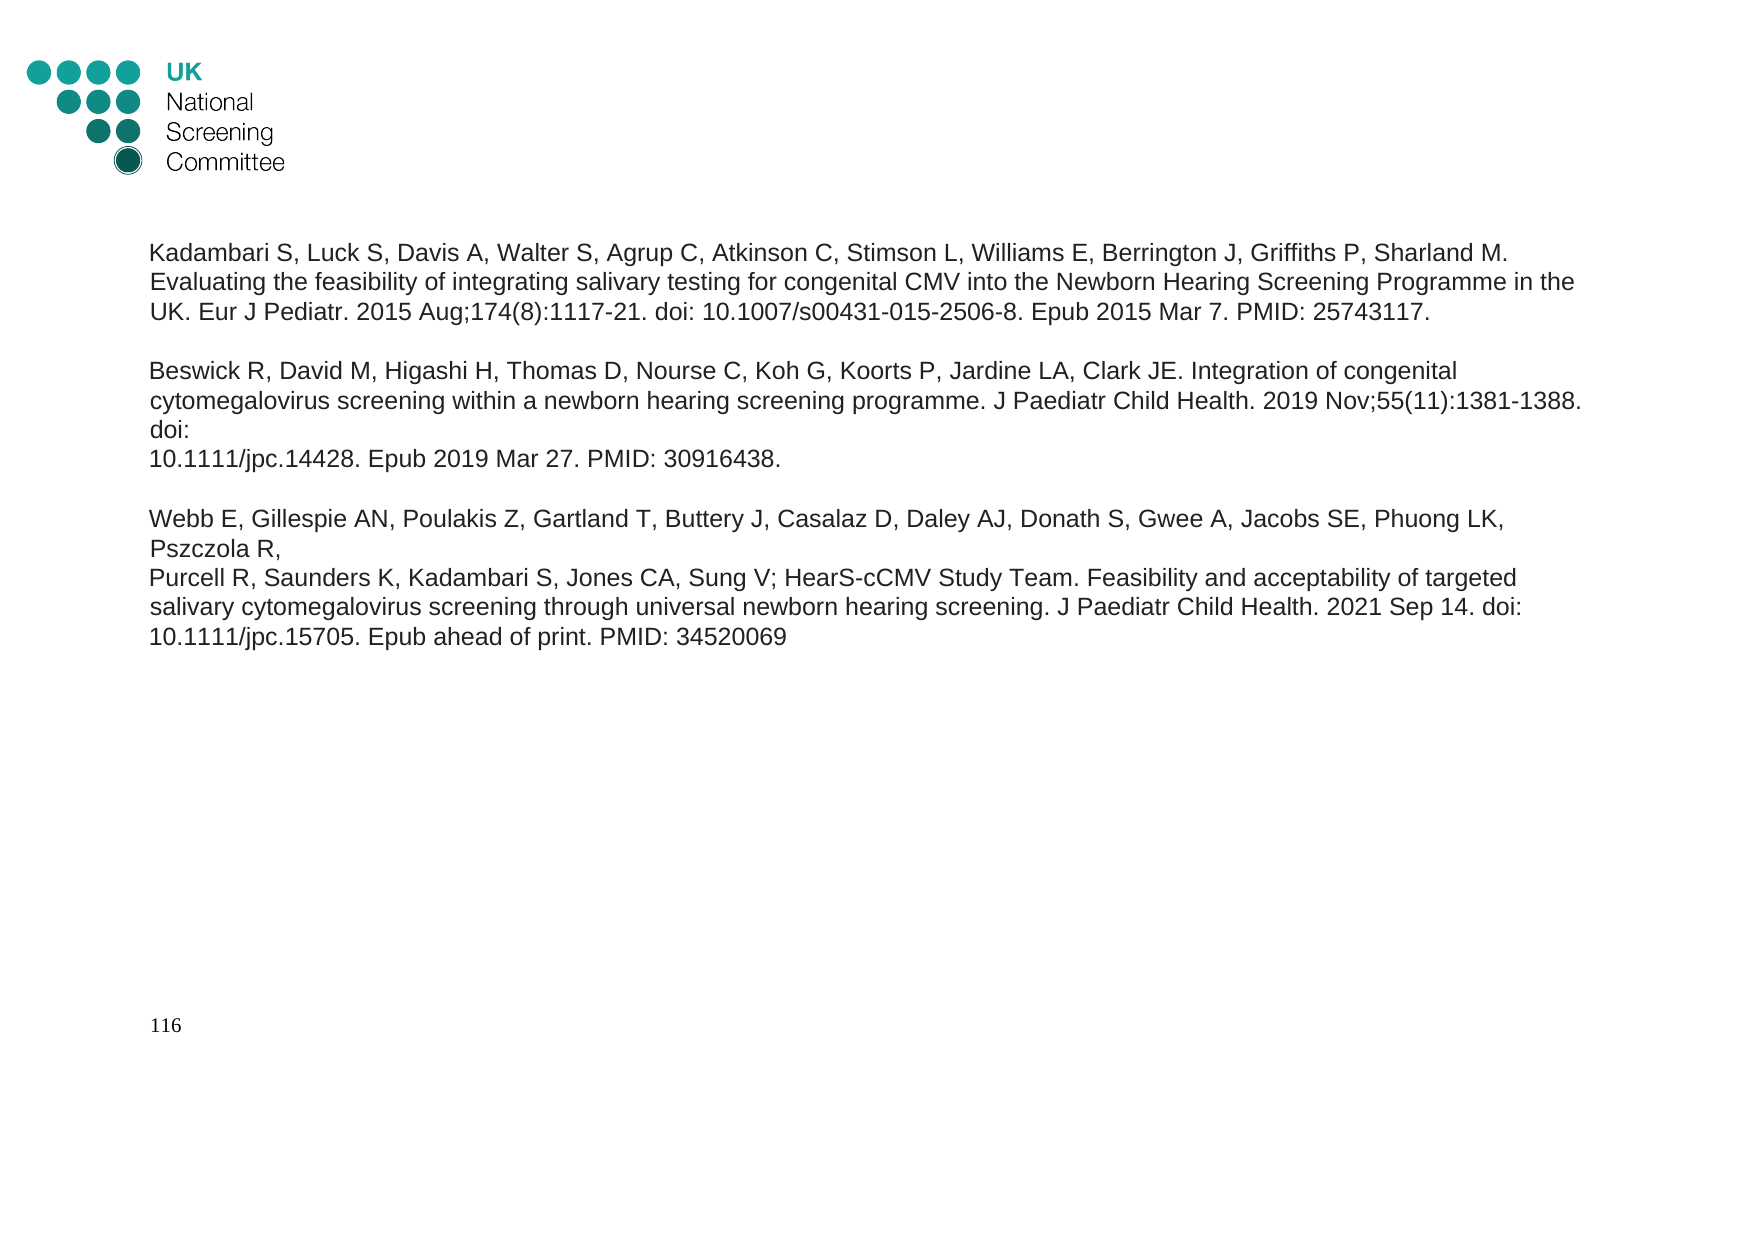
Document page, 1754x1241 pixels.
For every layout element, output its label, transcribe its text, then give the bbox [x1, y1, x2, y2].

text 10.1111/jpc.15705. Epub ahead of print. PMID: 34520069 [148, 622, 1604, 651]
text Purcell R, Saunders K, Kadambari S, Jones CA, Sung V; HearS-cCMV Study Team. Feasibility and acceptability of targeted salivary cytomegalovirus screening through universal newborn hearing screening. J Paediatr Child Health. 2021 Sep 14. doi: [148, 563, 1604, 621]
text Webb E, Gillespie AN, Poulakis Z, Gartland T, Buttery J, Casalaz D, Daley AJ, Donath S, Gwee A, Jacobs SE, Phuong LK, Pszczola R, [148, 504, 1604, 562]
text Beswick R, David M, Higashi H, Thomas D, Nourse C, Koh G, Koorts P, Jardine LA, Clark JE. Integration of congenital cytomegalovirus screening within a newborn hearing screening programme. J Paediatr Child Health. 2019 Nov;55(11):1381-1388. doi: [148, 356, 1604, 444]
text Kadambari S, Luck S, Davis A, Walter S, Agrup C, Atkinson C, Stimson L, Williams E, Berrington J, Griffiths P, Sharland M. Evaluating the feasibility of integrating salivary testing for congenital CMV into the Newborn Hearing Screening Programme in the UK. Eur J Pediatr. 2015 Aug;174(8):1117-21. doi: 10.1007/s00431-015-2506-8. Epub 2015 Mar 7. PMID: 25743117. [148, 238, 1604, 325]
text 10.1111/jpc.14428. Epub 2019 Mar 27. PMID: 30916438. [148, 444, 1604, 473]
